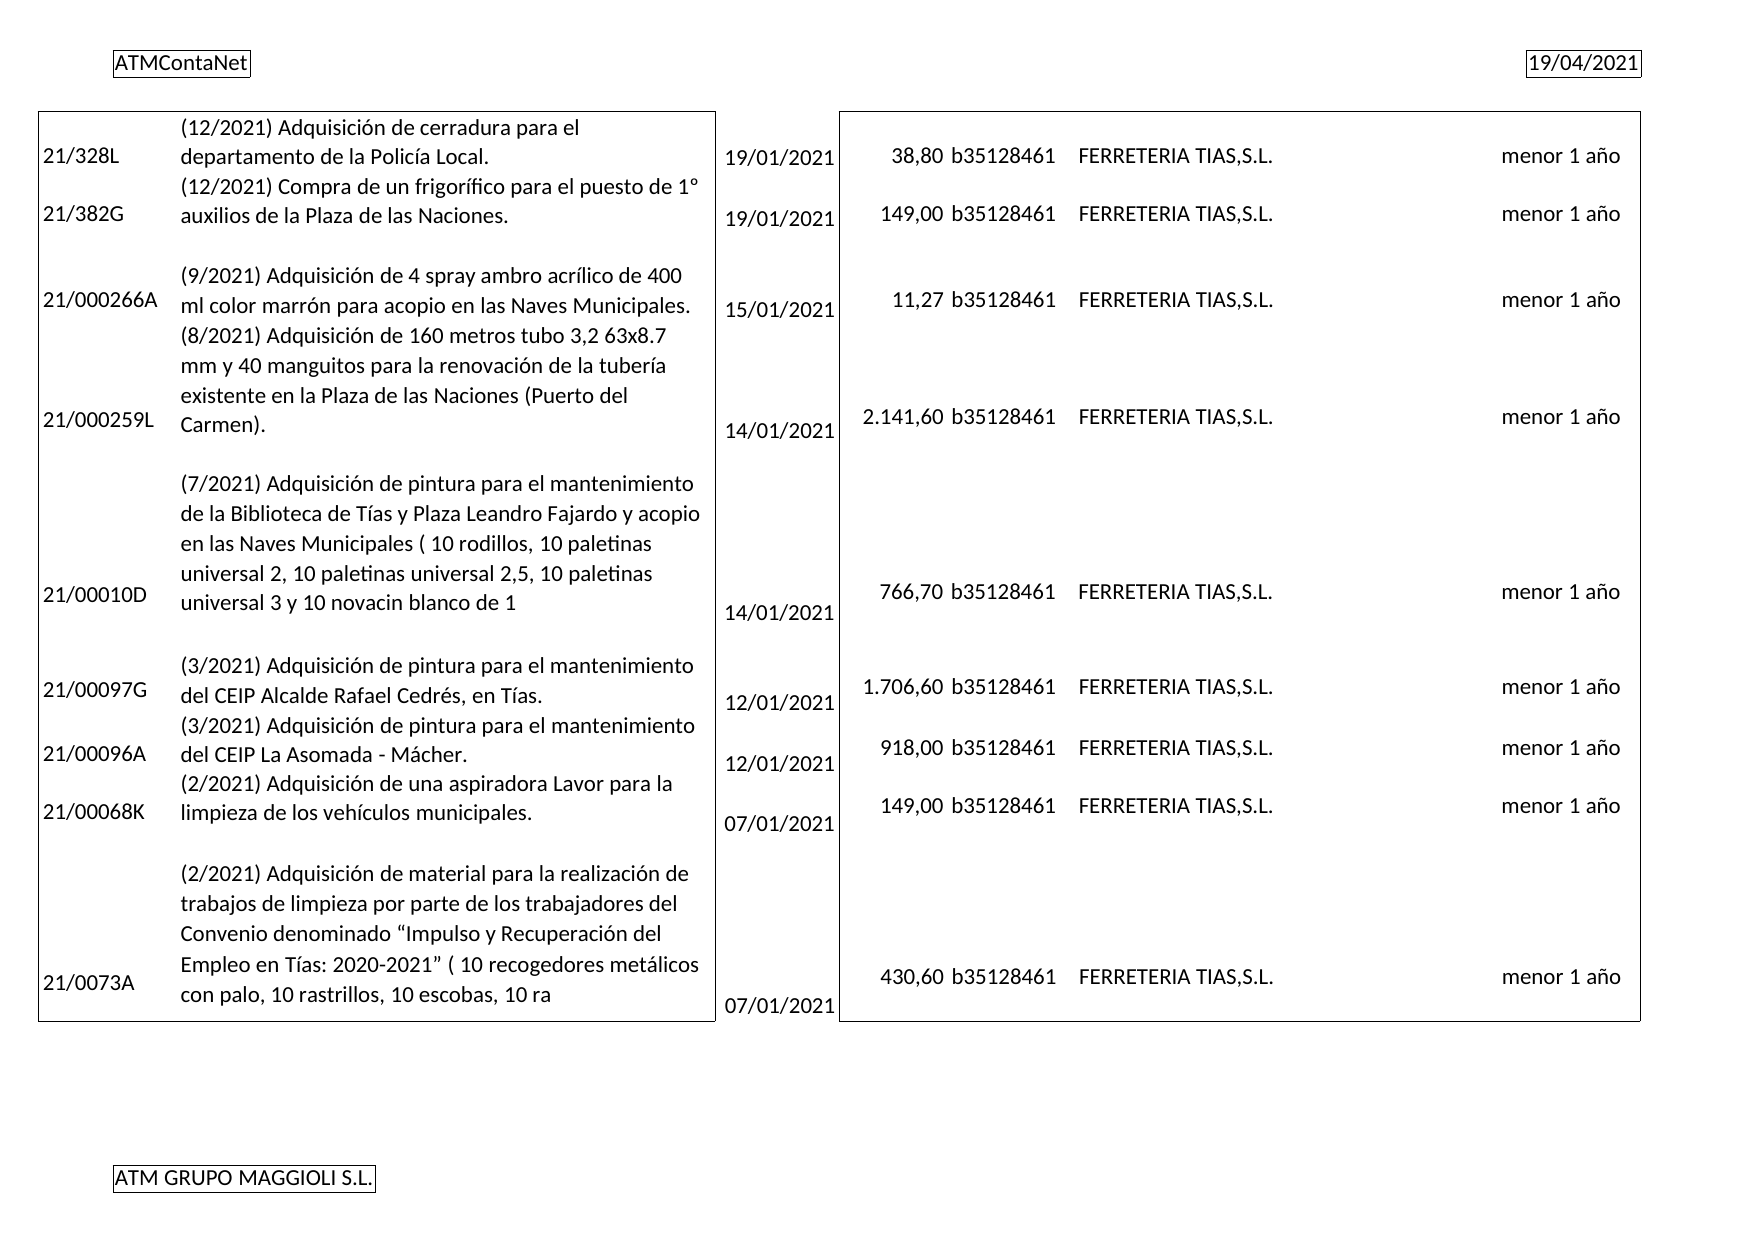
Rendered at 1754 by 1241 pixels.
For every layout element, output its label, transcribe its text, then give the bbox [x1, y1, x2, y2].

table_header menor 1 año [1498, 114, 1637, 170]
table_cell menor 1 año [1498, 823, 1637, 1000]
table_cell b35128461 [947, 823, 1073, 1000]
table_cell 21/00068K [39, 770, 174, 826]
table_cell menor 1 año [1498, 230, 1637, 317]
table_cell FERRETERIA TIAS,S.L. [1075, 617, 1496, 704]
table_cell FERRETERIA TIAS,S.L. [1075, 230, 1496, 317]
text 12/01/2021 [722, 749, 837, 777]
table_cell menor 1 año [1498, 319, 1637, 436]
table_cell (3/2021) Adquisición de pintura para el mantenimiento del CEIP Alcalde Rafael Cedrés, en Tías. [176, 620, 712, 709]
text 14/01/2021 [721, 598, 837, 626]
text 14/01/2021 [722, 416, 837, 444]
table_cell (12/2021) Compra de un frigorífico para el puesto de 1º auxilios de la Plaza de las Naciones. [176, 172, 712, 228]
table_cell menor 1 año [1498, 764, 1637, 820]
table_cell (8/2021) Adquisición de 160 metros tubo 3,2 63x8.7 mm y 40 manguitos para la renovación de la tubería existente en la Plaza de las Naciones (Puerto del Carmen). [176, 322, 712, 438]
text [39, 112, 715, 1021]
text 19/01/2021 [722, 204, 837, 232]
table_header 21/328L [39, 114, 174, 170]
table_cell 149,00 [840, 764, 945, 820]
table_cell FERRETERIA TIAS,S.L. [1075, 823, 1496, 1000]
table_cell (2/2021) Adquisición de una aspiradora Lavor para la limpieza de los vehículos municipales. [176, 770, 712, 826]
table_cell 11,27 [840, 230, 945, 317]
table_cell 1.706,60 [840, 617, 945, 704]
table_header 38,80 [840, 114, 945, 170]
text 12/01/2021 [722, 688, 837, 717]
table_cell 21/0073A [39, 828, 174, 1008]
table_cell 2.141,60 [840, 319, 945, 436]
table_cell menor 1 año [1498, 438, 1637, 615]
table_cell FERRETERIA TIAS,S.L. [1075, 764, 1496, 820]
table_cell (3/2021) Adquisición de pintura para el mantenimiento del CEIP La Asomada - Mácher. [176, 711, 712, 767]
text 15/01/2021 [722, 295, 838, 323]
table_header b35128461 [947, 114, 1073, 170]
text 07/01/2021 [722, 809, 837, 838]
table_cell 21/00010D [39, 441, 174, 618]
table_cell b35128461 [947, 706, 1073, 762]
table_header (12/2021) Adquisición de cerradura para el departamento de la Policía Local. [176, 114, 712, 170]
table_cell 766,70 [840, 438, 945, 615]
table_cell 918,00 [840, 706, 945, 762]
table_cell menor 1 año [1498, 617, 1637, 704]
table_cell FERRETERIA TIAS,S.L. [1075, 172, 1496, 228]
table_cell (9/2021) Adquisición de 4 spray ambro acrílico de 400 ml color marrón para acopio en las Naves Municipales. [176, 230, 712, 319]
table_cell 149,00 [840, 172, 945, 228]
table_cell 21/000259L [39, 322, 174, 438]
table_cell b35128461 [947, 230, 1073, 317]
table_cell b35128461 [947, 438, 1073, 615]
table_cell 21/000266A [39, 230, 174, 319]
table_cell 430,60 [840, 823, 945, 1000]
table_cell FERRETERIA TIAS,S.L. [1075, 706, 1496, 762]
table_cell b35128461 [947, 319, 1073, 436]
table_cell menor 1 año [1498, 706, 1637, 762]
text 19/01/2021 [721, 143, 837, 171]
text [840, 112, 1640, 1021]
table_cell 21/00096A [39, 711, 174, 767]
table_cell menor 1 año [1498, 172, 1637, 228]
table_cell b35128461 [947, 764, 1073, 820]
table_cell b35128461 [947, 172, 1073, 228]
table_cell FERRETERIA TIAS,S.L. [1075, 319, 1496, 436]
table_cell b35128461 [947, 617, 1073, 704]
table_cell FERRETERIA TIAS,S.L. [1075, 438, 1496, 615]
table_cell (7/2021) Adquisición de pintura para el mantenimiento de la Biblioteca de Tías y Plaza Leandro Fajardo y acopio en las Naves Municipales ( 10 rodillos, 10 paletinas universal 2, 10 paletinas universal 2,5, 10 paletinas universal 3 y 10 novacin blanco de 1 [176, 441, 712, 618]
table_cell 21/00097G [39, 620, 174, 709]
text 07/01/2021 [722, 991, 838, 1019]
table_cell (2/2021) Adquisición de material para la realización de trabajos de limpieza por parte de los trabajadores del Convenio denominado “Impulso y Recuperación del Empleo en Tías: 2020-2021” ( 10 recogedores metálicos con palo, 10 rastrillos, 10 escobas, 10 ra [176, 828, 712, 1008]
table_header FERRETERIA TIAS,S.L. [1075, 114, 1496, 170]
table_cell 21/382G [39, 172, 174, 228]
